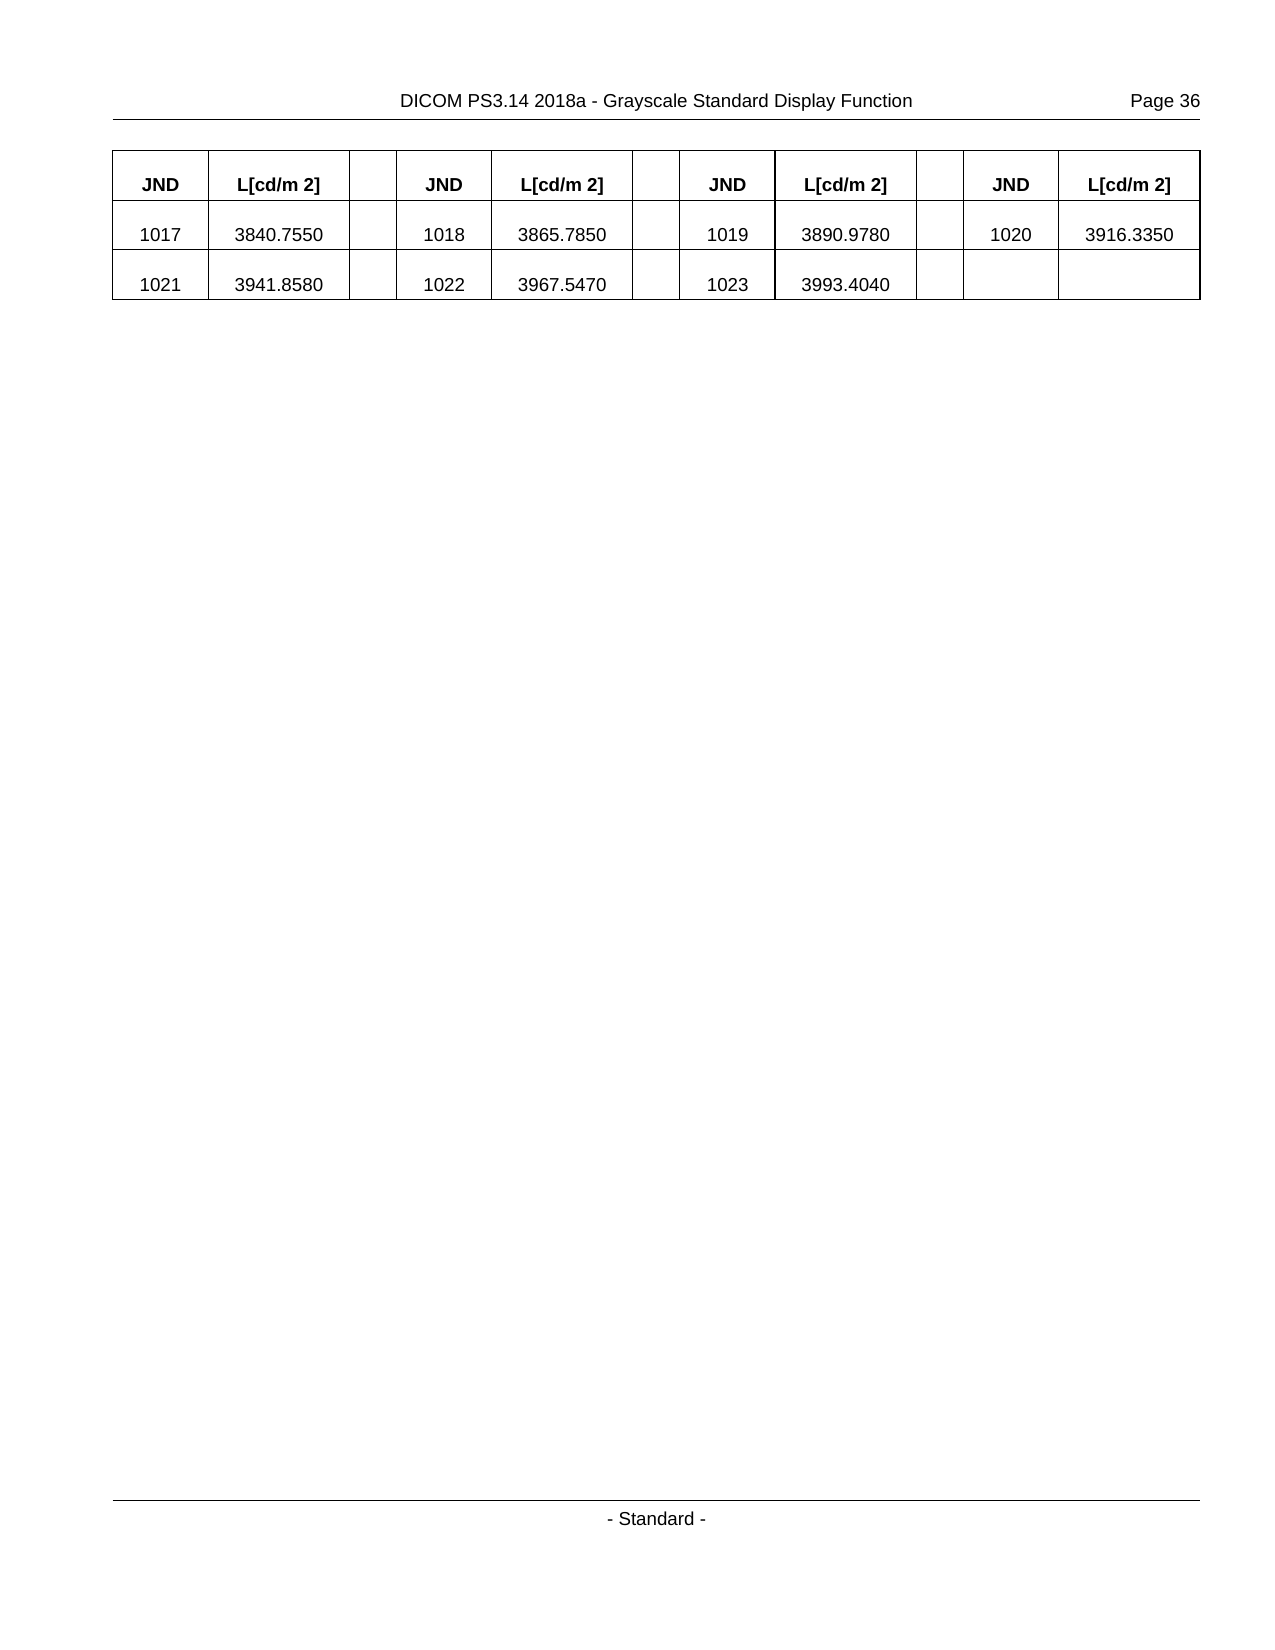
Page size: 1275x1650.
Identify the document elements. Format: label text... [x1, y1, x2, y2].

table_cell [1059, 250, 1199, 299]
table_header L[cd/m 2] [776, 151, 916, 200]
table_header L[cd/m 2] [492, 151, 632, 200]
table_cell 1019 [680, 201, 774, 249]
table_cell 3993.4040 [776, 250, 916, 299]
table_cell [350, 250, 396, 299]
table_cell 1020 [964, 201, 1058, 249]
table_cell 3865.7850 [492, 201, 632, 249]
table_cell 3916.3350 [1059, 201, 1199, 249]
table_header JND [397, 151, 491, 200]
table_cell [350, 201, 396, 249]
table_header [633, 151, 679, 200]
table_header JND [964, 151, 1058, 200]
table_cell [633, 201, 679, 249]
table_cell 1023 [680, 250, 774, 299]
table_cell 1017 [113, 201, 208, 249]
table_cell 1018 [397, 201, 491, 249]
table_cell [917, 250, 963, 299]
table_header L[cd/m 2] [209, 151, 349, 200]
table_cell [917, 201, 963, 249]
table_cell [633, 250, 679, 299]
table_cell 1021 [113, 250, 208, 299]
table_cell 1022 [397, 250, 491, 299]
table_cell 3840.7550 [209, 201, 349, 249]
table_header JND [680, 151, 774, 200]
table_cell 3941.8580 [209, 250, 349, 299]
table_cell 3967.5470 [492, 250, 632, 299]
table_header [350, 151, 396, 200]
table_header JND [113, 151, 208, 200]
table_header L[cd/m 2] [1059, 151, 1199, 200]
table_cell [964, 250, 1058, 299]
table_header [917, 151, 963, 200]
table_cell 3890.9780 [776, 201, 916, 249]
